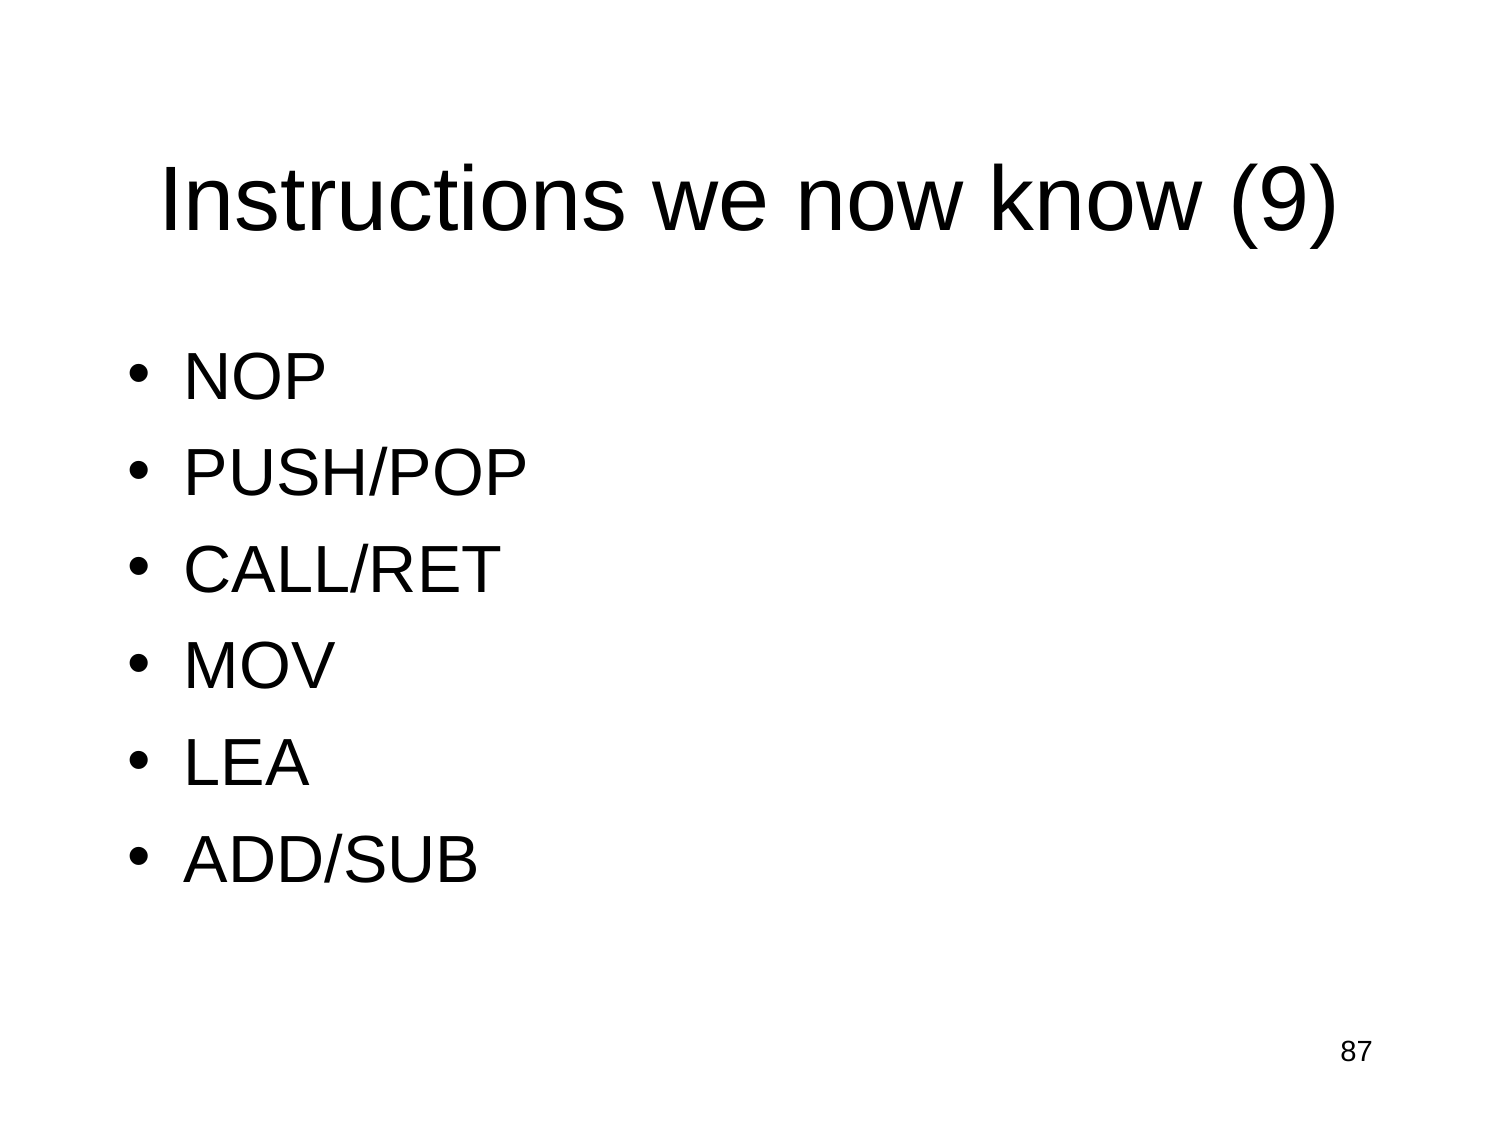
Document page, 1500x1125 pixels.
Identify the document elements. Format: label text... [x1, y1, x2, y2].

title Instructions we now know (9) [112, 99, 1388, 288]
list NOP PUSH/POP CALL/RET MOV LEA ADD/SUB [112, 324, 1388, 1001]
text_box [1074, 1025, 1388, 1101]
